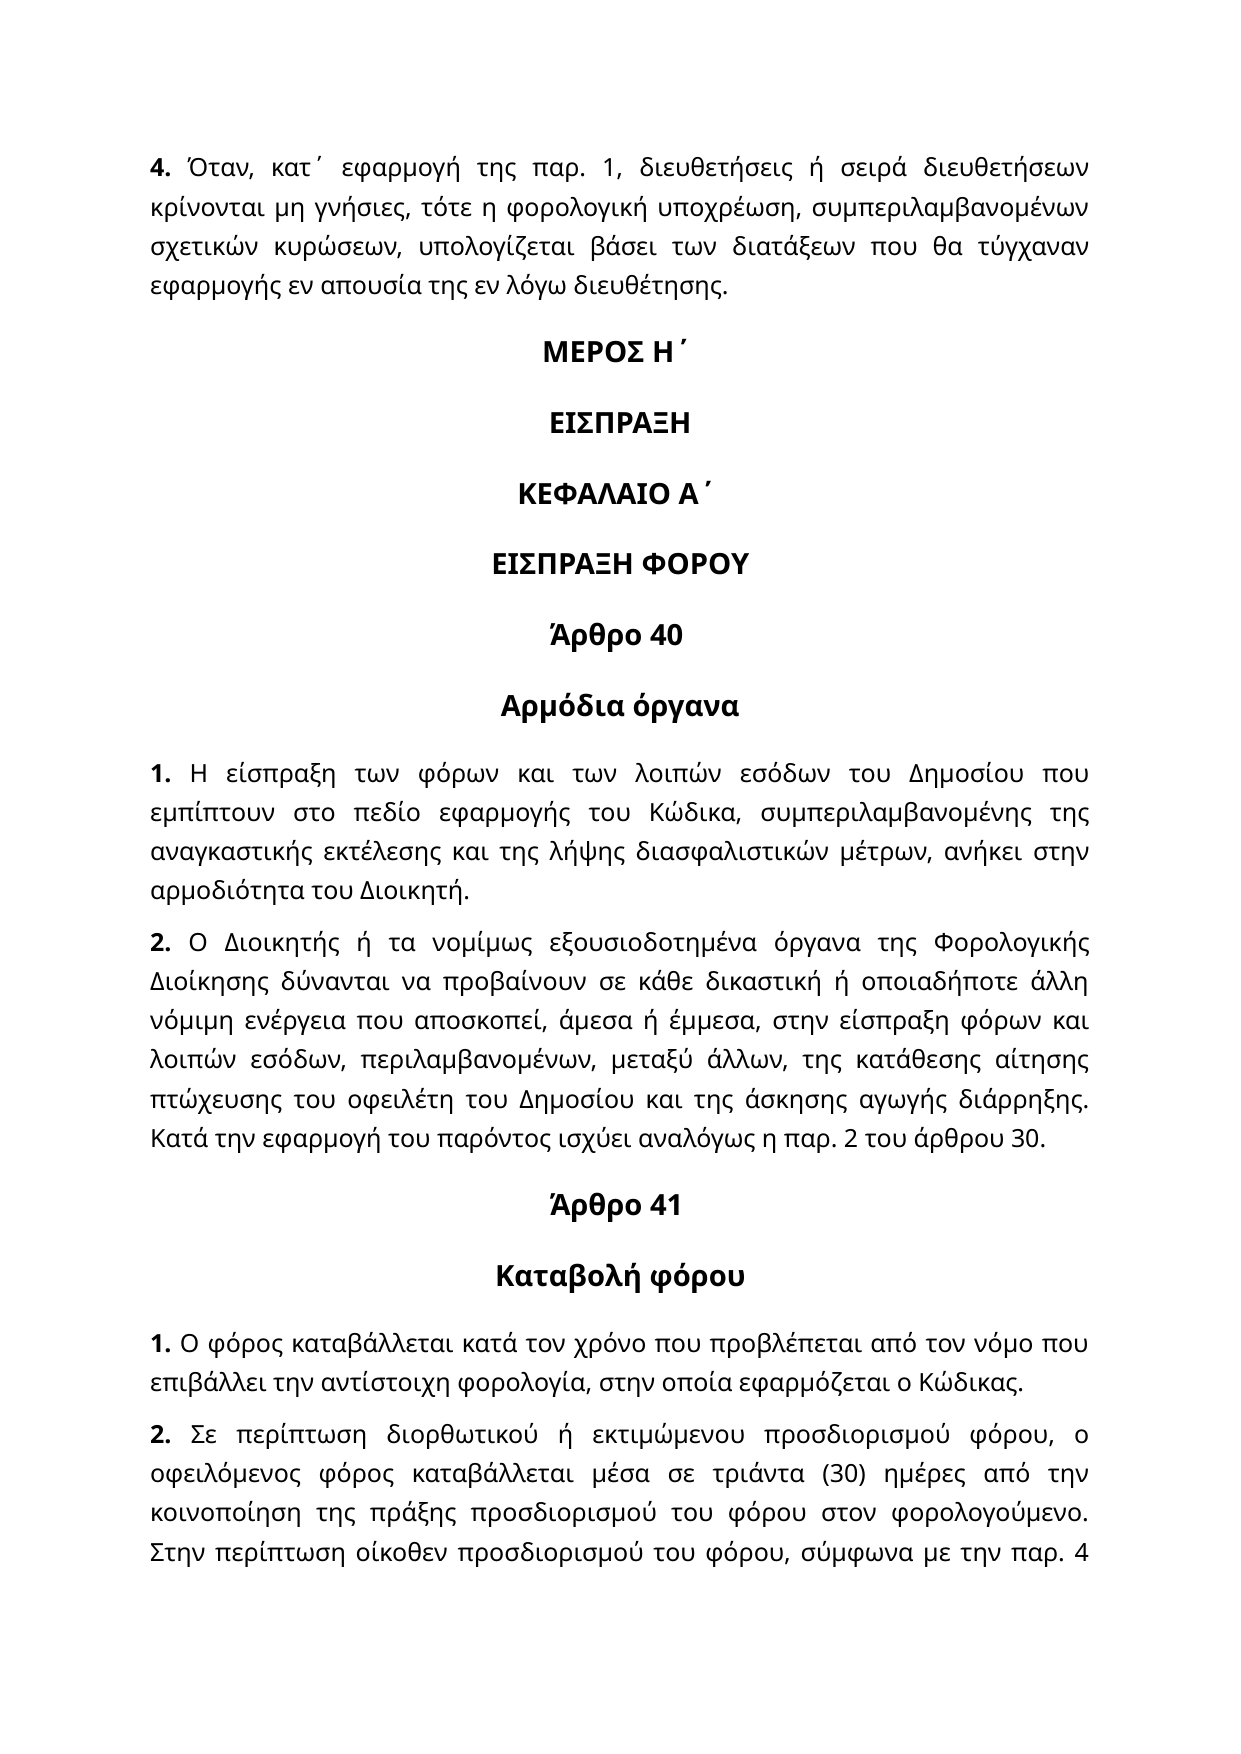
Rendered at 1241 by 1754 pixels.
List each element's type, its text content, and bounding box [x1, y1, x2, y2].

subtitle Άρθρο 40 [150, 614, 1090, 654]
text 4. Όταν, κατ΄ εφαρμογή της παρ. 1, διευθετήσεις ή σειρά διευθετήσεων κρίνονται μη γνήσιες, τότε η φορολογική υποχρέωση, συμπεριλαμβανομένων σχετικών κυρώσεων, υπολογίζεται βάσει των διατάξεων που θα τύγχαναν εφαρμογής εν απουσία της εν λόγω διευθέτησης. [150, 150, 1090, 302]
text 1. Ο φόρος καταβάλλεται κατά τον χρόνο που προβλέπεται από τον νόμο που επιβάλλει την αντίστοιχη φορολογία, στην οποία εφαρμόζεται ο Κώδικας. [150, 1326, 1090, 1399]
subtitle ΕΙΣΠΡΑΞΗ [150, 402, 1090, 442]
subtitle Άρθρο 41 [150, 1184, 1090, 1224]
text 2. Σε περίπτωση διορθωτικού ή εκτιμώμενου προσδιορισμού φόρου, ο οφειλόμενος φόρος καταβάλλεται μέσα σε τριάντα (30) ημέρες από την κοινοποίηση της πράξης προσδιορισμού του φόρου στον φορολογούμενο. Στην περίπτωση οίκοθεν προσδιορισμού του φόρου, σύμφωνα με την παρ. 4 [150, 1417, 1090, 1568]
text 1. Η είσπραξη των φόρων και των λοιπών εσόδων του Δημοσίου που εμπίπτουν στο πεδίο εφαρμογής του Κώδικα, συμπεριλαμβανομένης της αναγκαστικής εκτέλεσης και της λήψης διασφαλιστικών μέτρων, ανήκει στην αρμοδιότητα του Διοικητή. [150, 755, 1090, 907]
subtitle Καταβολή φόρου [150, 1255, 1090, 1295]
subtitle ΕΙΣΠΡΑΞΗ ΦΟΡΟΥ [150, 543, 1090, 583]
subtitle ΚΕΦΑΛΑΙΟ Α΄ [150, 473, 1090, 513]
text 2. Ο Διοικητής ή τα νομίμως εξουσιοδοτημένα όργανα της Φορολογικής Διοίκησης δύνανται να προβαίνουν σε κάθε δικαστική ή οποιαδήποτε άλλη νόμιμη ενέργεια που αποσκοπεί, άμεσα ή έμμεσα, στην είσπραξη φόρων και λοιπών εσόδων, περιλαμβανομένων, μεταξύ άλλων, της κατάθεσης αίτησης πτώχευσης του οφειλέτη του Δημοσίου και της άσκησης αγωγής διάρρηξης. Κατά την εφαρμογή του παρόντος ισχύει αναλόγως η παρ. 2 του άρθρου 30. [150, 924, 1090, 1154]
subtitle ΜΕΡΟΣ Η΄ [150, 332, 1090, 371]
subtitle Αρμόδια όργανα [150, 685, 1090, 724]
